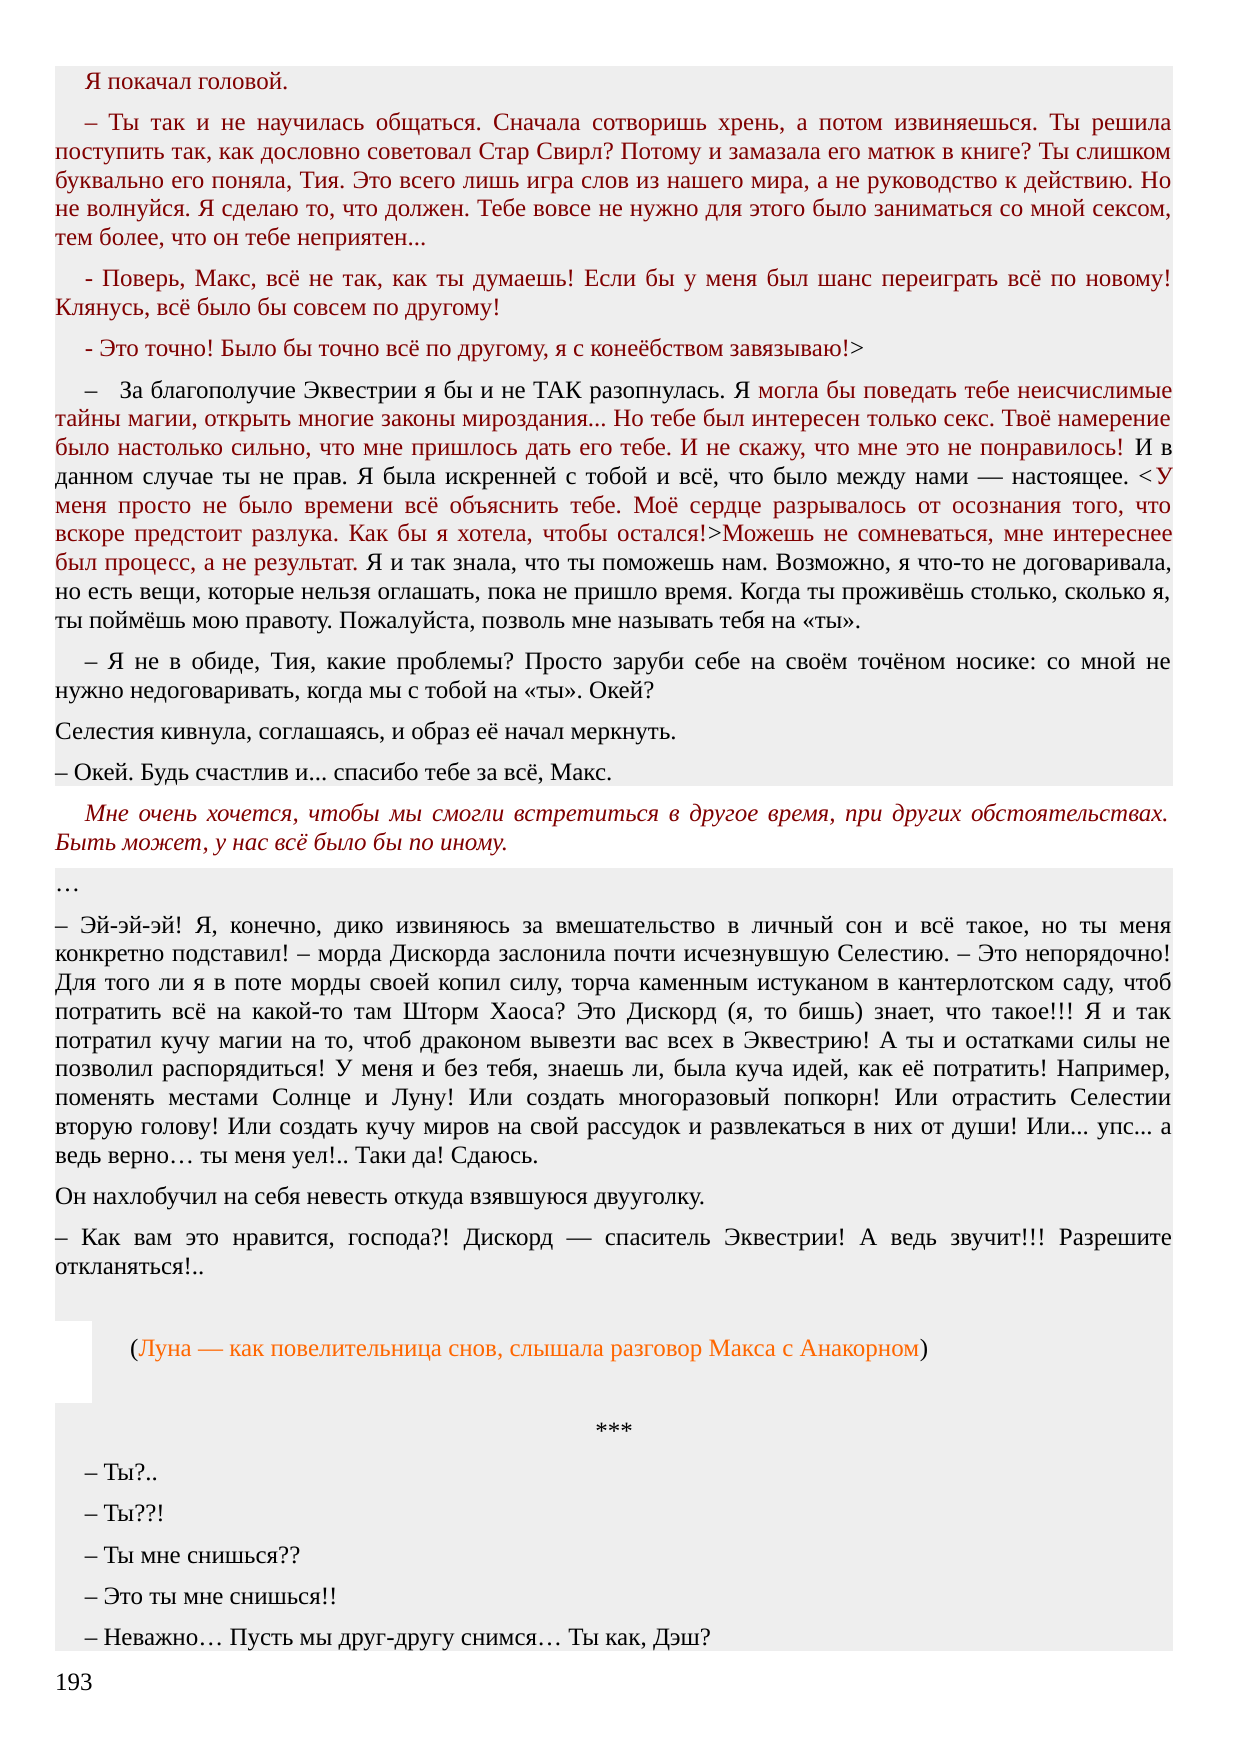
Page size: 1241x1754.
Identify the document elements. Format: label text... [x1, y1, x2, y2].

text … [55, 868, 1173, 897]
text Мне очень хочется, чтобы мы смогли встретиться в другое время, при других обстоятельствах. Быть может, у нас всё было бы по иному. [55, 798, 1173, 856]
text – Окей. Будь счастлив и... спасибо тебе за всё, Макс. [55, 757, 1173, 786]
text - Это точно! Было бы точно всё по другому, я с конеёбством завязываю!> [55, 333, 1173, 362]
text - Поверь, Макс, всё не так, как ты думаешь! Если бы у меня был шанс переиграть всё по новому! Клянусь, всё было бы совсем по другому! [55, 263, 1173, 321]
list (Луна — как повелительница снов, слышала разговор Макса с Анакорном) [92, 1333, 1173, 1362]
text – Это ты мне снишься!! [55, 1581, 1173, 1610]
text – Неважно… Пусть мы друг-другу снимся… Ты как, Дэш? [55, 1622, 1173, 1651]
text *** [55, 1416, 1173, 1445]
text – Как вам это нравится, господа?! Дискорд — спаситель Эквестрии! А ведь звучит!!! Разрешите откланяться!.. [55, 1222, 1173, 1280]
text Селестия кивнула, соглашаясь, и образ её начал меркнуть. [55, 716, 1173, 745]
text – Ты??! [55, 1498, 1173, 1527]
text – Я не в обиде, Тия, какие проблемы? Просто заруби себе на своём точёном носике: со мной не нужно недоговаривать, когда мы с тобой на «ты». Окей? [55, 646, 1173, 703]
text Он нахлобучил на себя невесть откуда взявшуюся двууголку. [55, 1181, 1173, 1210]
text – Ты мне снишься?? [55, 1540, 1173, 1568]
text – Ты так и не научилась общаться. Сначала сотворишь хрень, а потом извиняешься. Ты решила поступить так, как дословно советовал Стар Свирл? Потому и замазала его матюк в книге? Ты слишком буквально его поняла, Тия. Это всего лишь игра слов из нашего мира, а не руководство к действию. Но не волнуйся. Я сделаю то, что должен. Тебе вовсе не нужно для этого было заниматься со мной сексом, тем более, что он тебе неприятен... [55, 107, 1173, 251]
text – Эй-эй-эй! Я, конечно, дико извиняюсь за вмешательство в личный сон и всё такое, но ты меня конкретно подставил! – морда Дискорда заслонила почти исчезнувшую Селестию. – Это непорядочно! Для того ли я в поте морды своей копил силу, торча каменным истуканом в кантерлотском саду, чтоб потратить всё на какой-то там Шторм Хаоса? Это Дискорд (я, то бишь) знает, что такое!!! Я и так потратил кучу магии на то, чтоб драконом вывезти вас всех в Эквестрию! А ты и остатками силы не позволил распорядиться! У меня и без тебя, знаешь ли, была куча идей, как её потратить! Например, поменять местами Солнце и Луну! Или создать многоразовый попкорн! Или отрастить Селестии вторую голову! Или создать кучу миров на свой рассудок и развлекаться в них от души! Или... упс... а ведь верно… ты меня уел!.. Таки да! Сдаюсь. [55, 910, 1173, 1168]
text – За благополучие Эквестрии я бы и не ТАК разопнулась. Я могла бы поведать тебе неисчислимые тайны магии, открыть многие законы мироздания... Но тебе был интересен только секс. Твоё намерение было настолько сильно, что мне пришлось дать его тебе. И не скажу, что мне это не понравилось! И в данном случае ты не прав. Я была искренней с тобой и всё, что было между нами — настоящее. <У меня просто не было времени всё объяснить тебе. Моё сердце разрывалось от осознания того, что вскоре предстоит разлука. Как бы я хотела, чтобы остался!>Можешь не сомневаться, мне интереснее был процесс, а не результат. Я и так знала, что ты поможешь нам. Возможно, я что-то не договаривала, но есть вещи, которые нельзя оглашать, пока не пришло время. Когда ты проживёшь столько, сколько я, ты поймёшь мою правоту. Пожалуйста, позволь мне называть тебя на «ты». [55, 375, 1173, 633]
text Я покачал головой. [55, 66, 1173, 95]
text – Ты?.. [55, 1457, 1173, 1486]
